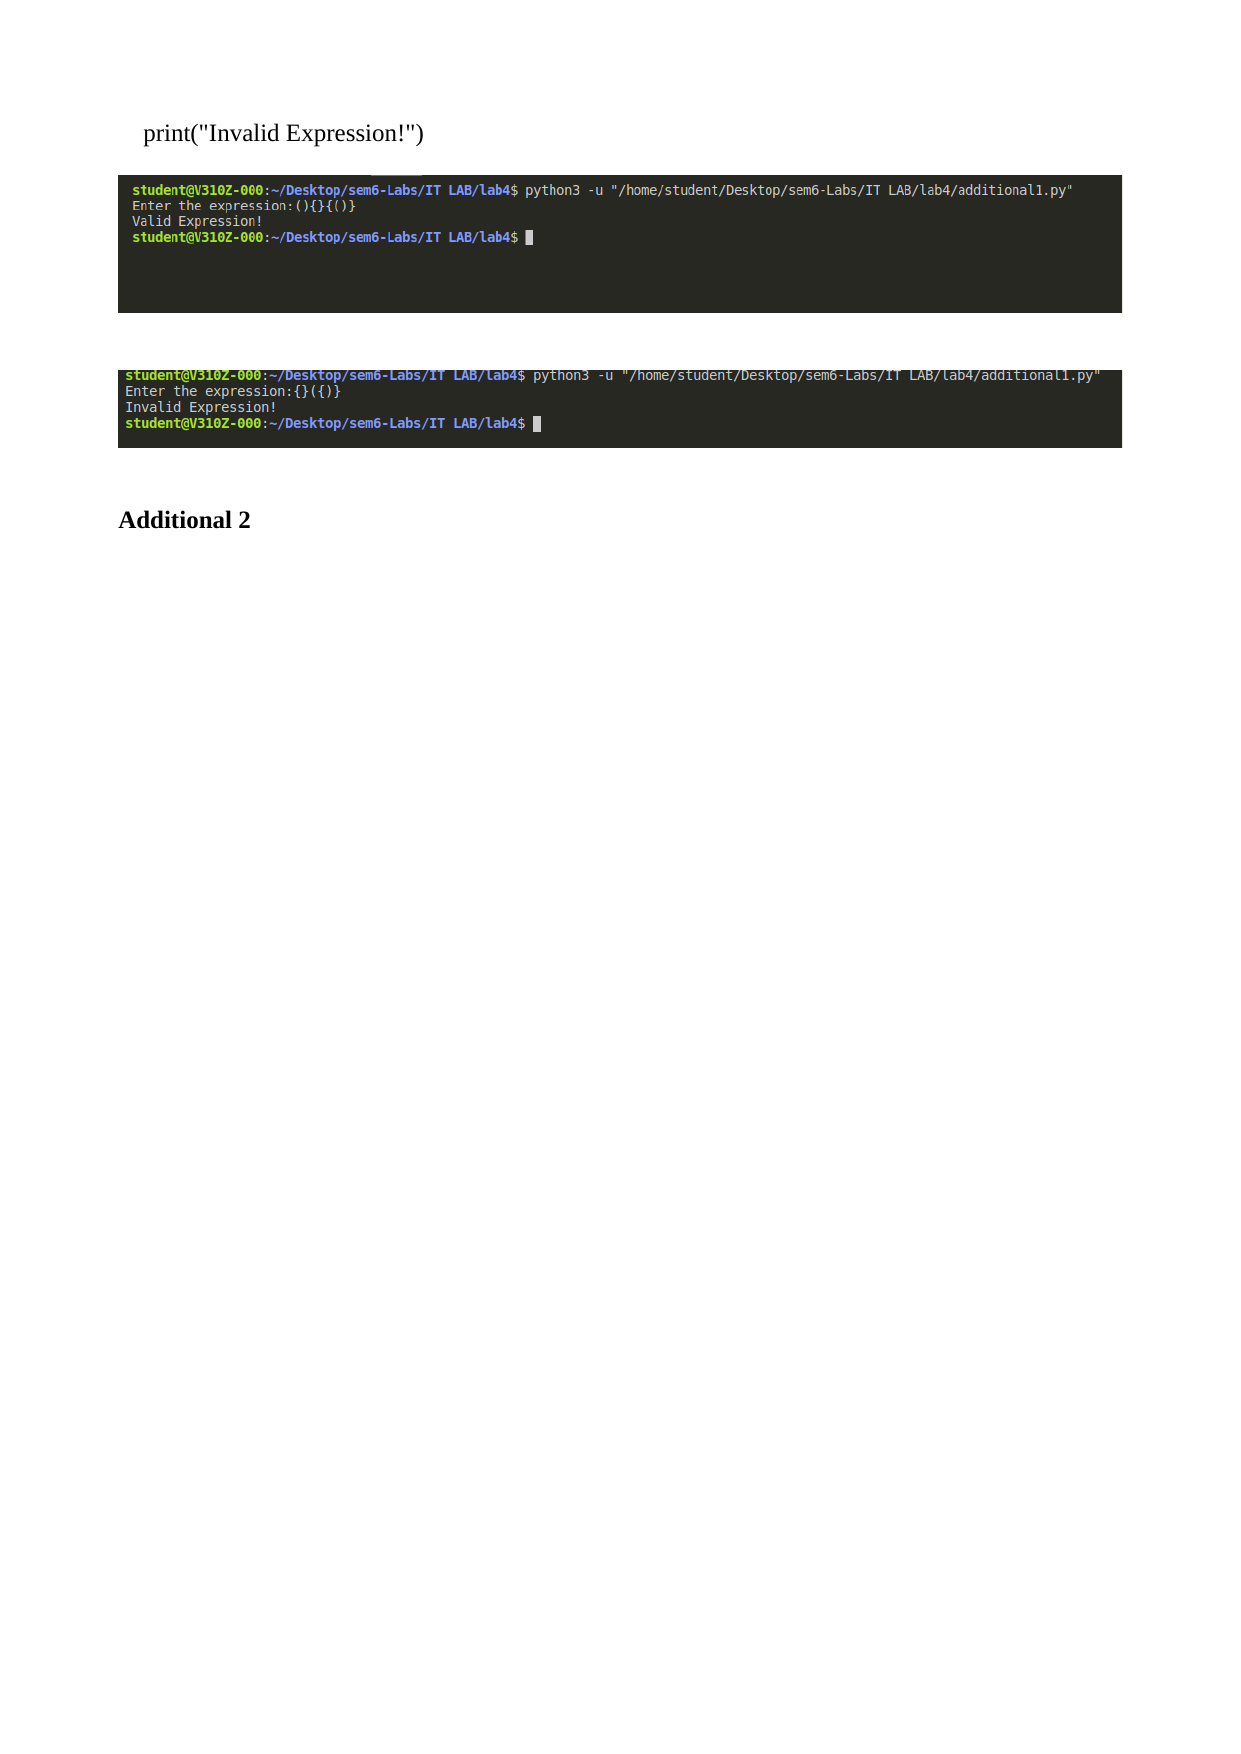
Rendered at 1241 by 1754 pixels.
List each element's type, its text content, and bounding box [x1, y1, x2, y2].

text print("Invalid Expression!") [118, 118, 1122, 147]
picture [118, 175, 1123, 313]
picture [118, 370, 1123, 448]
text Additional 2 [118, 505, 1122, 534]
